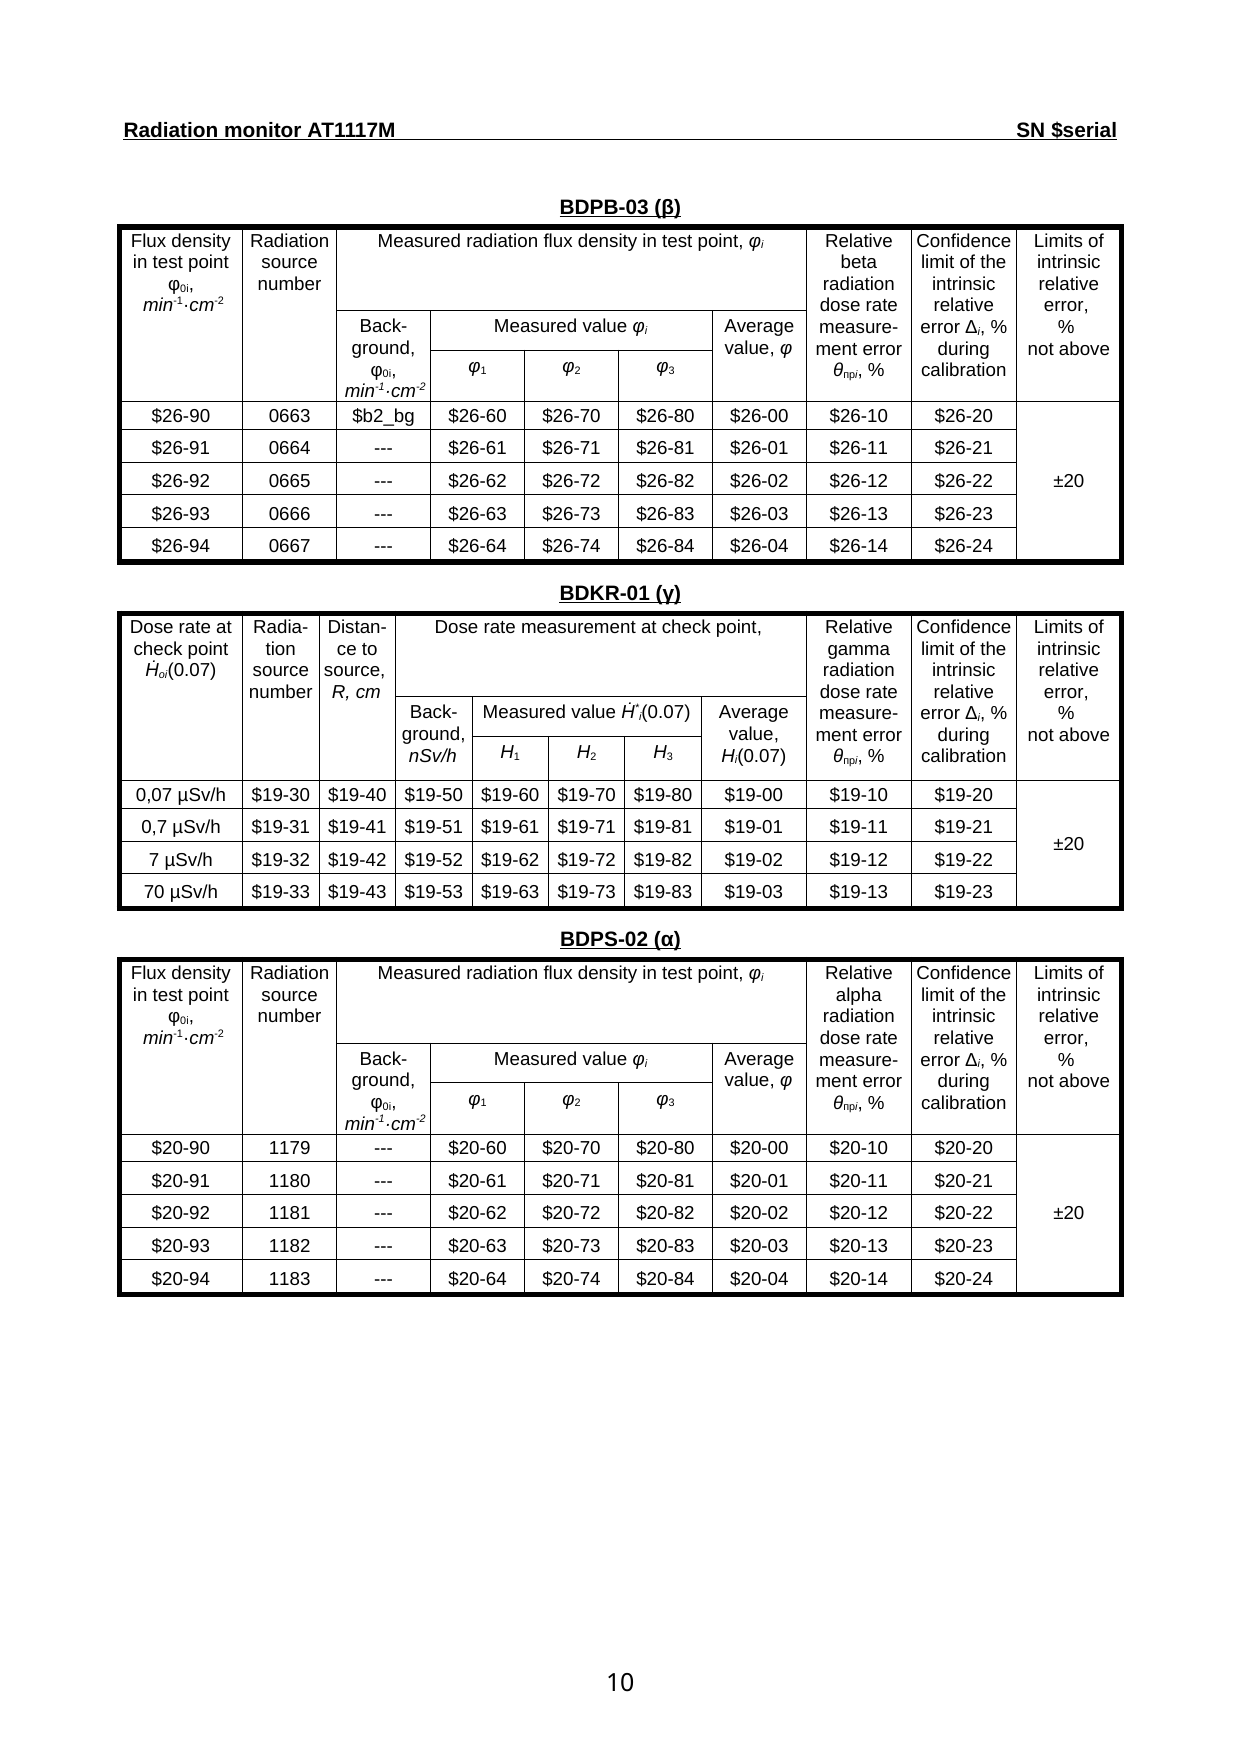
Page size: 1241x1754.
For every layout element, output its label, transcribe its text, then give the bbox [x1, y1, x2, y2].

table_cell $19-63 [473, 874, 548, 906]
table_cell $19-42 [320, 842, 395, 873]
table_cell $26-60 [431, 402, 524, 429]
table_cell $19-32 [243, 842, 319, 873]
table_cell Relative alpha radiation dose rate measure-ment error θпрi, % [807, 962, 911, 1134]
table_cell $20-70 [525, 1135, 618, 1161]
table_cell $26-81 [619, 430, 712, 462]
table_cell 1180 [243, 1162, 336, 1194]
table_cell $26-61 [431, 430, 524, 462]
table_cell $26-00 [713, 402, 806, 429]
table_cell $20-90 [122, 1135, 242, 1161]
table_cell φ1 [431, 351, 524, 401]
table_cell Measured radiation flux density in test point, φi [337, 962, 806, 1042]
table_cell $19-02 [702, 842, 806, 873]
table_cell $19-81 [625, 809, 701, 841]
table_cell $19-10 [807, 781, 911, 808]
table_cell $20-61 [431, 1162, 524, 1194]
table_cell $26-22 [912, 463, 1016, 494]
table_cell $20-01 [713, 1162, 806, 1194]
table_cell $20-22 [912, 1195, 1016, 1227]
table_cell $20-63 [431, 1228, 524, 1259]
table_cell --- [337, 1162, 430, 1194]
table_cell Distan-ce to source, R, сm [320, 616, 395, 780]
table_cell $26-02 [713, 463, 806, 494]
table_cell Average value, φ [713, 1044, 806, 1134]
table_cell --- [337, 1195, 430, 1227]
table_cell $26-94 [122, 528, 242, 559]
table_cell $26-21 [912, 430, 1016, 462]
table_cell $19-62 [473, 842, 548, 873]
table_cell $20-11 [807, 1162, 911, 1194]
table_cell 7 µSv/h [122, 842, 242, 873]
table_cell $20-21 [912, 1162, 1016, 1194]
table_cell $26-23 [912, 495, 1016, 527]
table_cell $19-22 [912, 842, 1016, 873]
table_cell H3 [625, 737, 701, 780]
table_cell $20-64 [431, 1260, 524, 1292]
table_cell $19-21 [912, 809, 1016, 841]
table_cell $26-83 [619, 495, 712, 527]
table_cell ±20 [1017, 1135, 1119, 1292]
table_cell φ3 [619, 1083, 712, 1134]
table_cell $20-10 [807, 1135, 911, 1161]
table_cell $19-52 [396, 842, 472, 873]
table_cell $19-50 [396, 781, 472, 808]
table_cell $19-60 [473, 781, 548, 808]
table_cell Limits of intrinsic relative error, % not above [1017, 616, 1119, 780]
table_cell $26-90 [122, 402, 242, 429]
table_cell $20-93 [122, 1228, 242, 1259]
table_cell ±20 [1017, 781, 1119, 906]
table_cell $19-23 [912, 874, 1016, 906]
table_cell $20-62 [431, 1195, 524, 1227]
table_cell $19-03 [702, 874, 806, 906]
table_cell $26-73 [525, 495, 618, 527]
table_cell $19-20 [912, 781, 1016, 808]
table_cell φ1 [431, 1083, 524, 1134]
table_cell $26-13 [807, 495, 911, 527]
table_cell $20-13 [807, 1228, 911, 1259]
table_cell $20-72 [525, 1195, 618, 1227]
table_cell $19-01 [702, 809, 806, 841]
table_cell $26-70 [525, 402, 618, 429]
table_cell --- [337, 430, 430, 462]
table_cell $19-31 [243, 809, 319, 841]
table_cell $26-63 [431, 495, 524, 527]
table_cell $b2_bg [337, 402, 430, 429]
table_cell $19-30 [243, 781, 319, 808]
table_cell --- [337, 1228, 430, 1259]
table_cell $20-81 [619, 1162, 712, 1194]
table_cell $20-91 [122, 1162, 242, 1194]
table_cell Flux density in test point φ0i, min-1·cm-2 [122, 230, 242, 401]
table_cell Average value, φ [713, 311, 806, 401]
table_cell $26-03 [713, 495, 806, 527]
table_cell $20-74 [525, 1260, 618, 1292]
table_cell $20-12 [807, 1195, 911, 1227]
table_cell Measured value φi [431, 311, 712, 349]
table_cell H1 [473, 737, 548, 780]
table_cell $26-14 [807, 528, 911, 559]
table_cell Radiation source number [243, 962, 336, 1134]
table_cell $26-72 [525, 463, 618, 494]
table_cell 0665 [243, 463, 336, 494]
table_cell $26-93 [122, 495, 242, 527]
table_cell $26-82 [619, 463, 712, 494]
table_cell $19-82 [625, 842, 701, 873]
table_cell 1183 [243, 1260, 336, 1292]
table_cell $19-72 [549, 842, 624, 873]
table_cell Radia-tion source number [243, 616, 319, 780]
table_cell 0663 [243, 402, 336, 429]
table_cell $20-83 [619, 1228, 712, 1259]
table_cell $19-73 [549, 874, 624, 906]
table_cell 0,7 µSv/h [122, 809, 242, 841]
table_cell Dose rate at check point Ḣoi(0.07) [122, 616, 242, 780]
table_cell $19-11 [807, 809, 911, 841]
table_cell $26-01 [713, 430, 806, 462]
table_cell 0667 [243, 528, 336, 559]
table_cell $19-71 [549, 809, 624, 841]
table_cell $20-82 [619, 1195, 712, 1227]
table_cell $20-04 [713, 1260, 806, 1292]
table_cell $20-20 [912, 1135, 1016, 1161]
table_cell Relative gamma radiation dose rate measure-ment error θпрi, % [807, 616, 911, 780]
table_cell φ2 [525, 1083, 618, 1134]
table_cell $20-71 [525, 1162, 618, 1194]
table_cell $20-03 [713, 1228, 806, 1259]
table_cell $19-40 [320, 781, 395, 808]
table_cell Radiation source number [243, 230, 336, 401]
table_cell Average value, Hi(0.07) [702, 697, 806, 780]
table_header BDPB-03 (β) [119, 179, 1121, 224]
table_cell 0666 [243, 495, 336, 527]
table_cell 1179 [243, 1135, 336, 1161]
table_cell $20-80 [619, 1135, 712, 1161]
table_cell Back-ground, φ0i, min-1·cm-2 [337, 311, 430, 401]
table_cell Measured radiation flux density in test point, φi [337, 230, 806, 310]
table_cell $19-13 [807, 874, 911, 906]
table_cell $26-84 [619, 528, 712, 559]
table_cell $26-20 [912, 402, 1016, 429]
table_cell Flux density in test point φ0i, min-1·cm-2 [122, 962, 242, 1134]
table_cell Dose rate measurement at check point, [396, 616, 806, 696]
table_cell $26-62 [431, 463, 524, 494]
table_cell $19-00 [702, 781, 806, 808]
table_cell --- [337, 1135, 430, 1161]
table_cell 0,07 µSv/h [122, 781, 242, 808]
table_header BDPS-02 (α) [119, 911, 1121, 957]
table_cell Measured value Ḣ*i(0.07) [473, 697, 701, 736]
table_cell ±20 [1017, 402, 1119, 559]
table_cell $20-94 [122, 1260, 242, 1292]
table_cell Limits of intrinsic relative error, % not above [1017, 962, 1119, 1134]
table_cell φ3 [619, 351, 712, 401]
table_cell $26-11 [807, 430, 911, 462]
table_cell $19-53 [396, 874, 472, 906]
table_cell $19-80 [625, 781, 701, 808]
table_cell $20-92 [122, 1195, 242, 1227]
table_cell $20-23 [912, 1228, 1016, 1259]
table_cell $19-43 [320, 874, 395, 906]
table_cell --- [337, 1260, 430, 1292]
table_cell $26-64 [431, 528, 524, 559]
table_cell $20-00 [713, 1135, 806, 1161]
table_cell $19-70 [549, 781, 624, 808]
table_cell $26-24 [912, 528, 1016, 559]
table_cell $19-33 [243, 874, 319, 906]
table_cell $20-84 [619, 1260, 712, 1292]
table_cell $26-91 [122, 430, 242, 462]
table_cell --- [337, 528, 430, 559]
table_cell $26-71 [525, 430, 618, 462]
table_cell 70 µSv/h [122, 874, 242, 906]
table_cell Back-ground, φ0i, min-1·cm-2 [337, 1044, 430, 1134]
table_cell $26-92 [122, 463, 242, 494]
table_cell $20-02 [713, 1195, 806, 1227]
table_cell Confidence limit of the intrinsic relative error Δi, % during calibration [912, 962, 1016, 1134]
table_cell $26-10 [807, 402, 911, 429]
table_cell Back-ground, nSv/h [396, 697, 472, 780]
table_cell --- [337, 463, 430, 494]
table_cell Confidence limit of the intrinsic relative error Δi, % during calibration [912, 616, 1016, 780]
table_cell $19-41 [320, 809, 395, 841]
table_cell $26-74 [525, 528, 618, 559]
table_cell 0664 [243, 430, 336, 462]
table_cell $26-12 [807, 463, 911, 494]
table_cell $19-51 [396, 809, 472, 841]
table_cell $20-24 [912, 1260, 1016, 1292]
table_cell φ2 [525, 351, 618, 401]
table_cell $19-83 [625, 874, 701, 906]
table_cell H2 [549, 737, 624, 780]
table_cell $19-12 [807, 842, 911, 873]
table_cell $19-61 [473, 809, 548, 841]
table_cell --- [337, 495, 430, 527]
table_cell Limits of intrinsic relative error, % not above [1017, 230, 1119, 401]
table_cell 1182 [243, 1228, 336, 1259]
table_cell $26-04 [713, 528, 806, 559]
table_cell $20-73 [525, 1228, 618, 1259]
table_cell $20-14 [807, 1260, 911, 1292]
table_cell $26-80 [619, 402, 712, 429]
table_cell $20-60 [431, 1135, 524, 1161]
table_cell Relative beta radiation dose rate measure-ment error θпрi, % [807, 230, 911, 401]
table_header BDKR-01 (γ) [119, 565, 1121, 611]
table_cell Confidence limit of the intrinsic relative error Δi, % during calibration [912, 230, 1016, 401]
table_cell Measured value φi [431, 1044, 712, 1082]
table_cell 1181 [243, 1195, 336, 1227]
